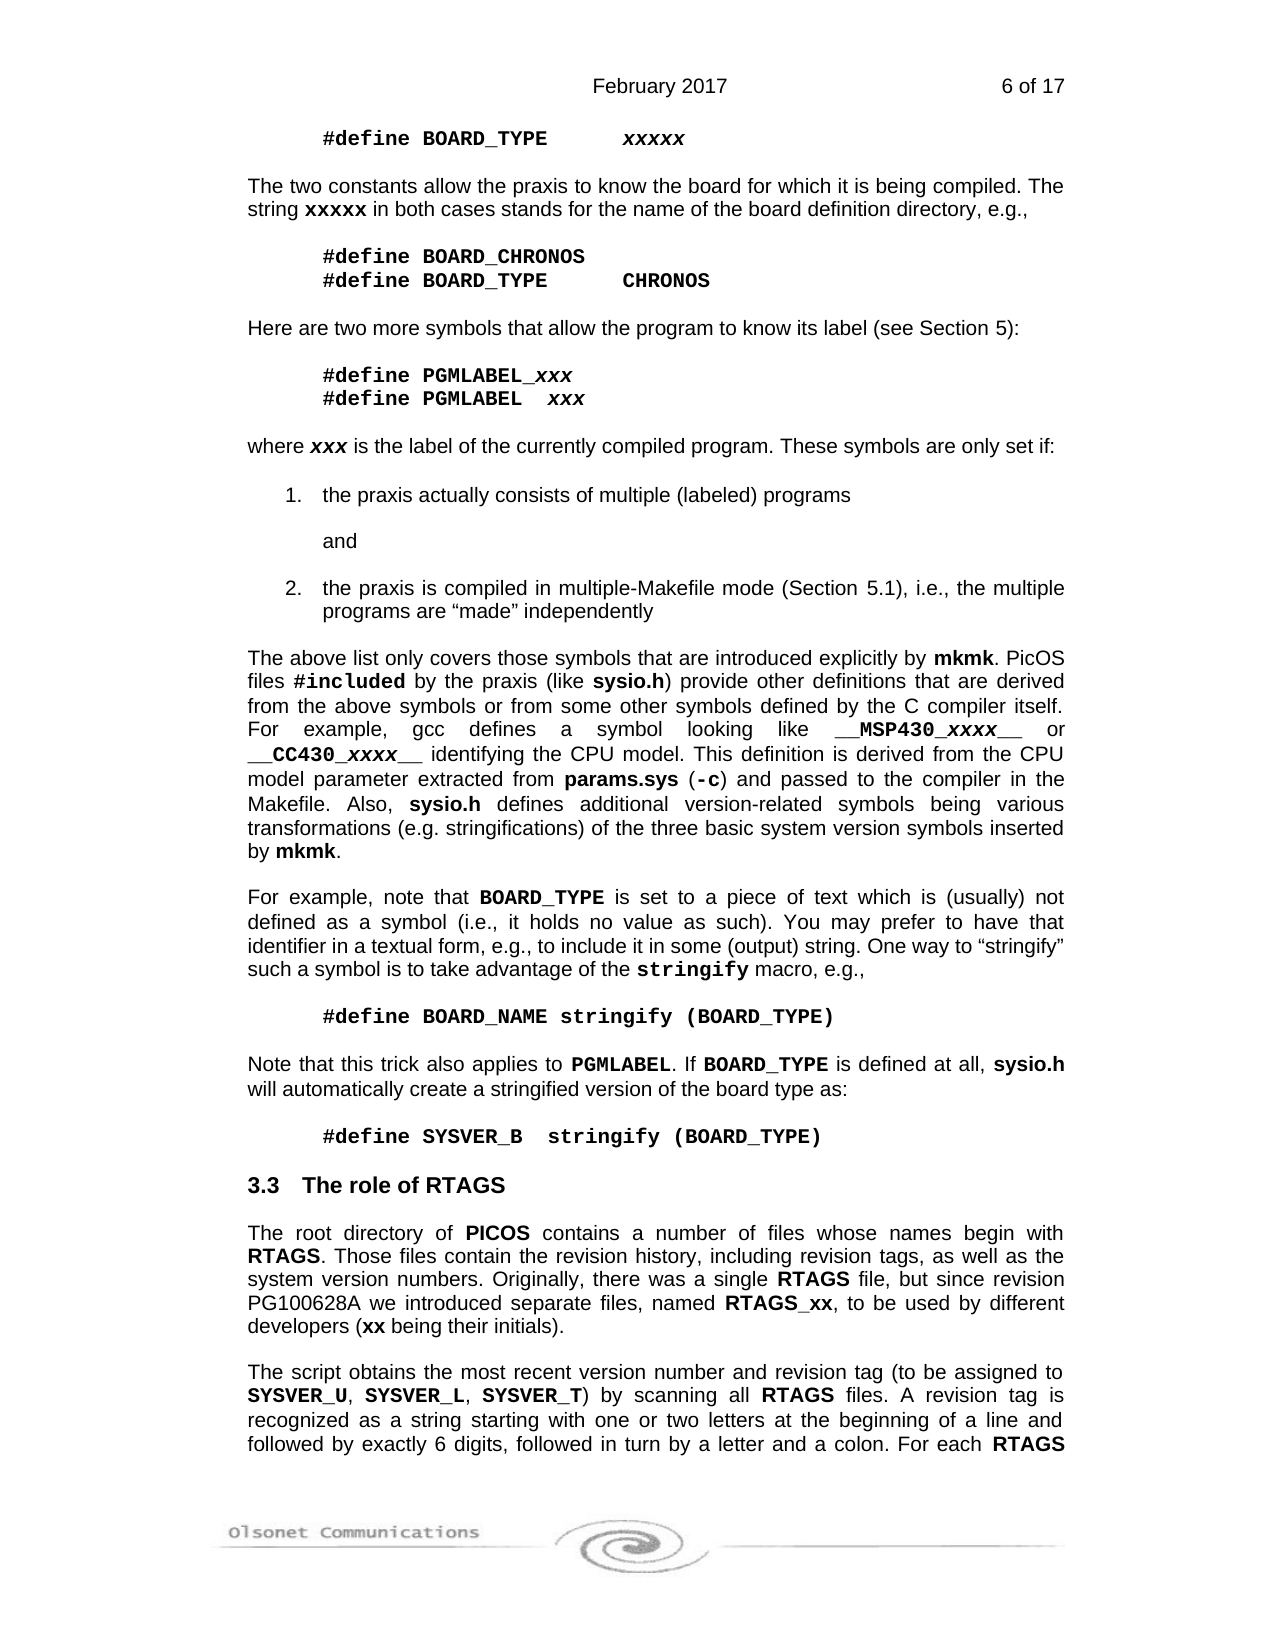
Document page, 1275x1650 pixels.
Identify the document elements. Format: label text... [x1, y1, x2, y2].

text The script obtains the most recent version number and revision tag (to be assigned to SYSVER_U, SYSVER_L, SYSVER_T) by scanning all RTAGS files. A revision tag is recognized as a string starting with one or two letters at the beginning of a line and followed by exactly 6 digits, followed in turn by a letter and a colon. For each RTAGS [247, 1361, 1065, 1456]
text The root directory of PICOS contains a number of files whose names begin with RTAGS. Those files contain the revision history, including revision tags, as well as the system version numbers. Originally, there was a single RTAGS file, but since revision PG100628A we introduced separate files, named RTAGS_xx, to be used by different developers (xx being their initials). [247, 1221, 1065, 1337]
text #define BOARD_NAME stringify (BOARD_TYPE) [247, 1006, 1065, 1029]
text #define SYSVER_B stringify (BOARD_TYPE) [247, 1124, 1065, 1149]
text #define BOARD_TYPE CHRONOS [247, 270, 1065, 293]
text The two constants allow the praxis to know the board for which it is being compiled. The string xxxxx in both cases stands for the name of the board definition directory, e.g., [247, 174, 1065, 223]
text For example, note that BOARD_TYPE is set to a piece of text which is (usually) not defined as a symbol (i.e., it holds no value as such). You may prefer to have that identifier in a textual form, e.g., to include it in some (output) string. One way to “stringify” such a symbol is to take advantage of the stringify macro, e.g., [247, 886, 1065, 982]
text #define PGMLABEL xxx [247, 388, 1065, 412]
subtitle The role of RTAGS [247, 1172, 1065, 1198]
text Note that this trick also applies to PGMLABEL. If BOARD_TYPE is defined at all, sysio.h will automatically create a stringified version of the board type as: [247, 1053, 1065, 1101]
text #define BOARD_TYPE xxxxx [247, 128, 1065, 151]
picture [210, 1504, 1065, 1596]
list the praxis is compiled in multiple-Makefile mode (Section 5.1), i.e., the multiple programs are “made” independently [285, 576, 1065, 623]
list the praxis actually consists of multiple (labeled) programs [285, 483, 1065, 507]
text The above list only covers those symbols that are introduced explicitly by mkmk. PicOS files #included by the praxis (like sysio.h) provide other definitions that are derived from the above symbols or from some other symbols defined by the C compiler itself. For example, gcc defines a symbol looking like __MSP430_xxxx__ or __CC430_xxxx__ identifying the CPU model. This definition is derived from the CPU model parameter extracted from params.sys (-c) and passed to the compiler in the Makefile. Also, sysio.h defines additional version-related symbols being various transformations (e.g. stringifications) of the three basic system version symbols inserted by mkmk. [247, 646, 1065, 863]
list and [285, 530, 1065, 553]
text where xxx is the label of the currently compiled program. These symbols are only set if: [247, 435, 1065, 460]
text #define PGMLABEL_xxx [247, 363, 1065, 388]
text #define BOARD_CHRONOS [247, 246, 1065, 270]
text Here are two more symbols that allow the program to know its label (see Section 5): [247, 317, 1065, 340]
